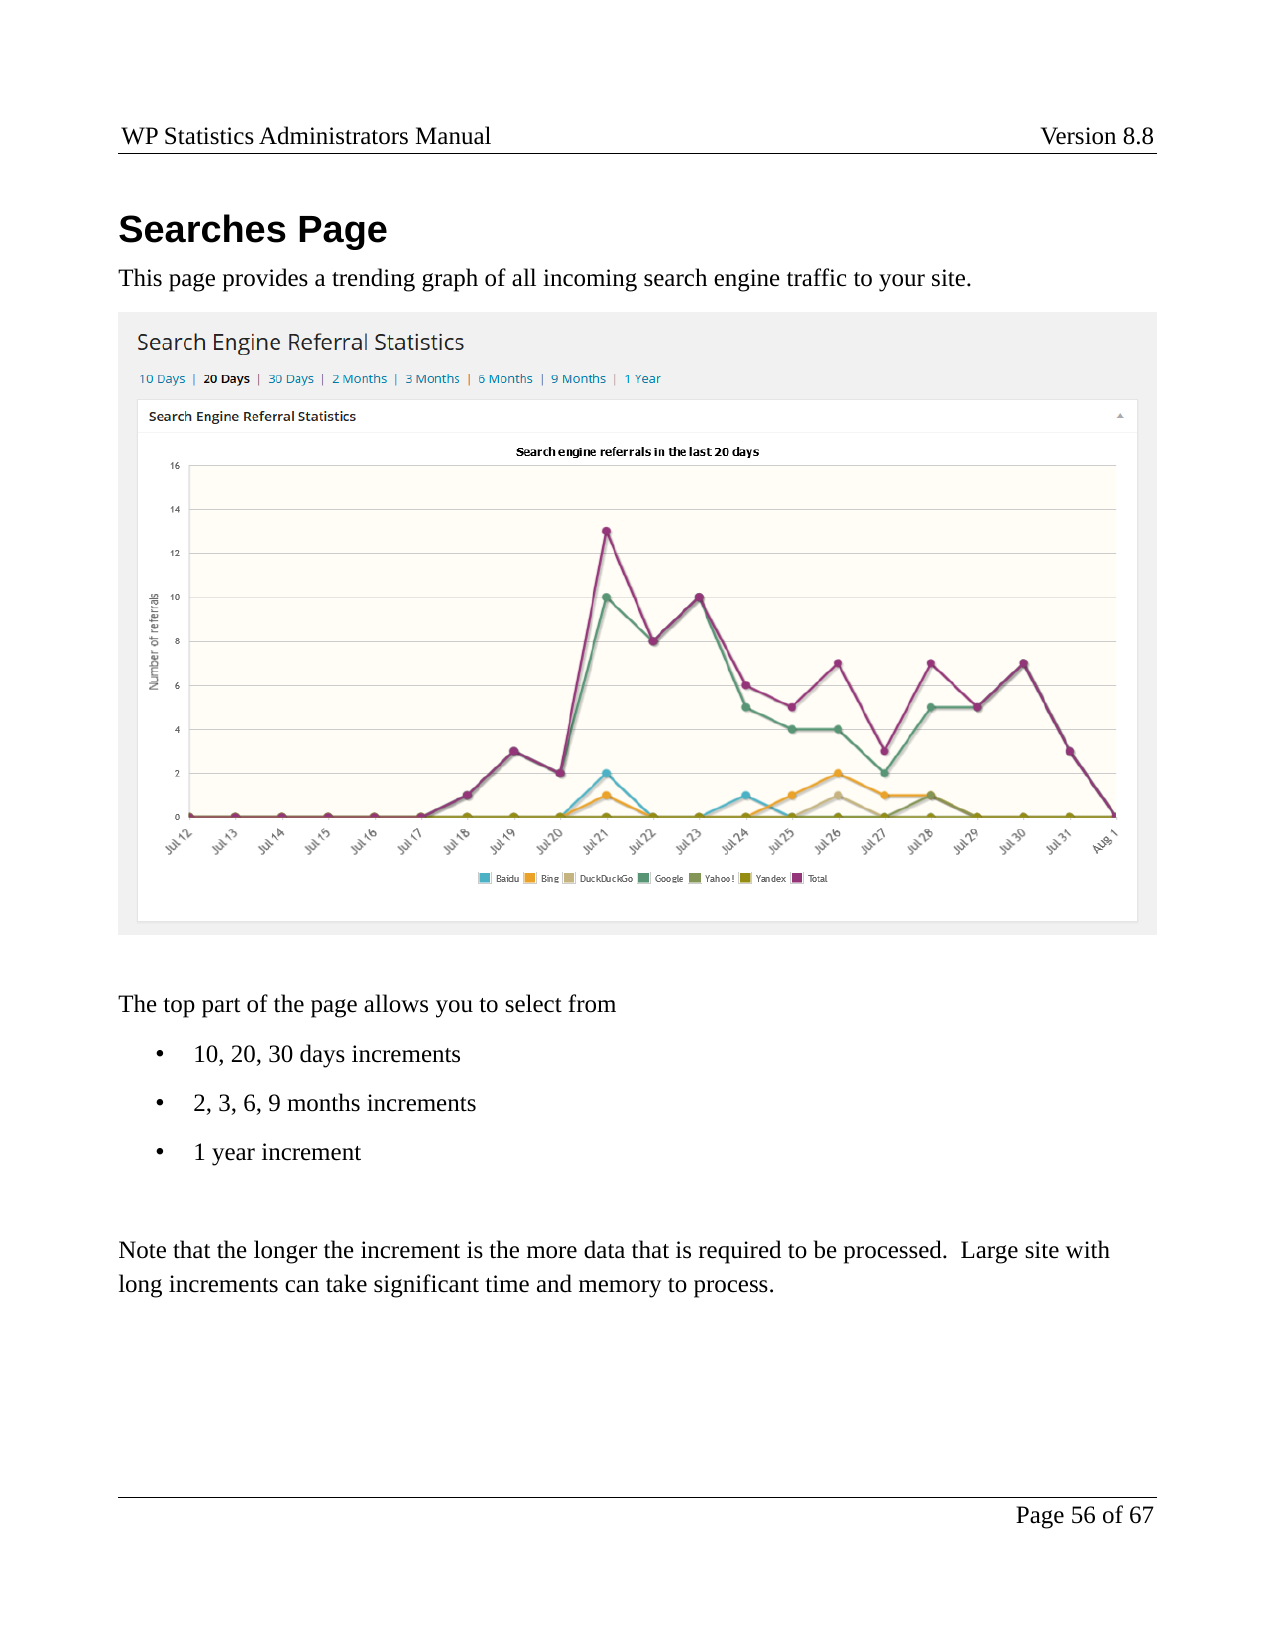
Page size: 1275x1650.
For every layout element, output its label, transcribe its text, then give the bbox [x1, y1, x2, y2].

text This page provides a trending graph of all incoming search engine traffic to your site. [118, 263, 1157, 292]
subtitle Searches Page [118, 207, 1157, 251]
text Note that the longer the increment is the more data that is required to be processed. Large site with long increments can take significant time and memory to process. [118, 1235, 1157, 1298]
list 10, 20, 30 days increments [156, 1039, 1157, 1067]
picture [118, 312, 1157, 935]
list 1 year increment [156, 1137, 1157, 1166]
list 2, 3, 6, 9 months increments [156, 1088, 1157, 1116]
text The top part of the page allows you to select from [118, 989, 1157, 1018]
